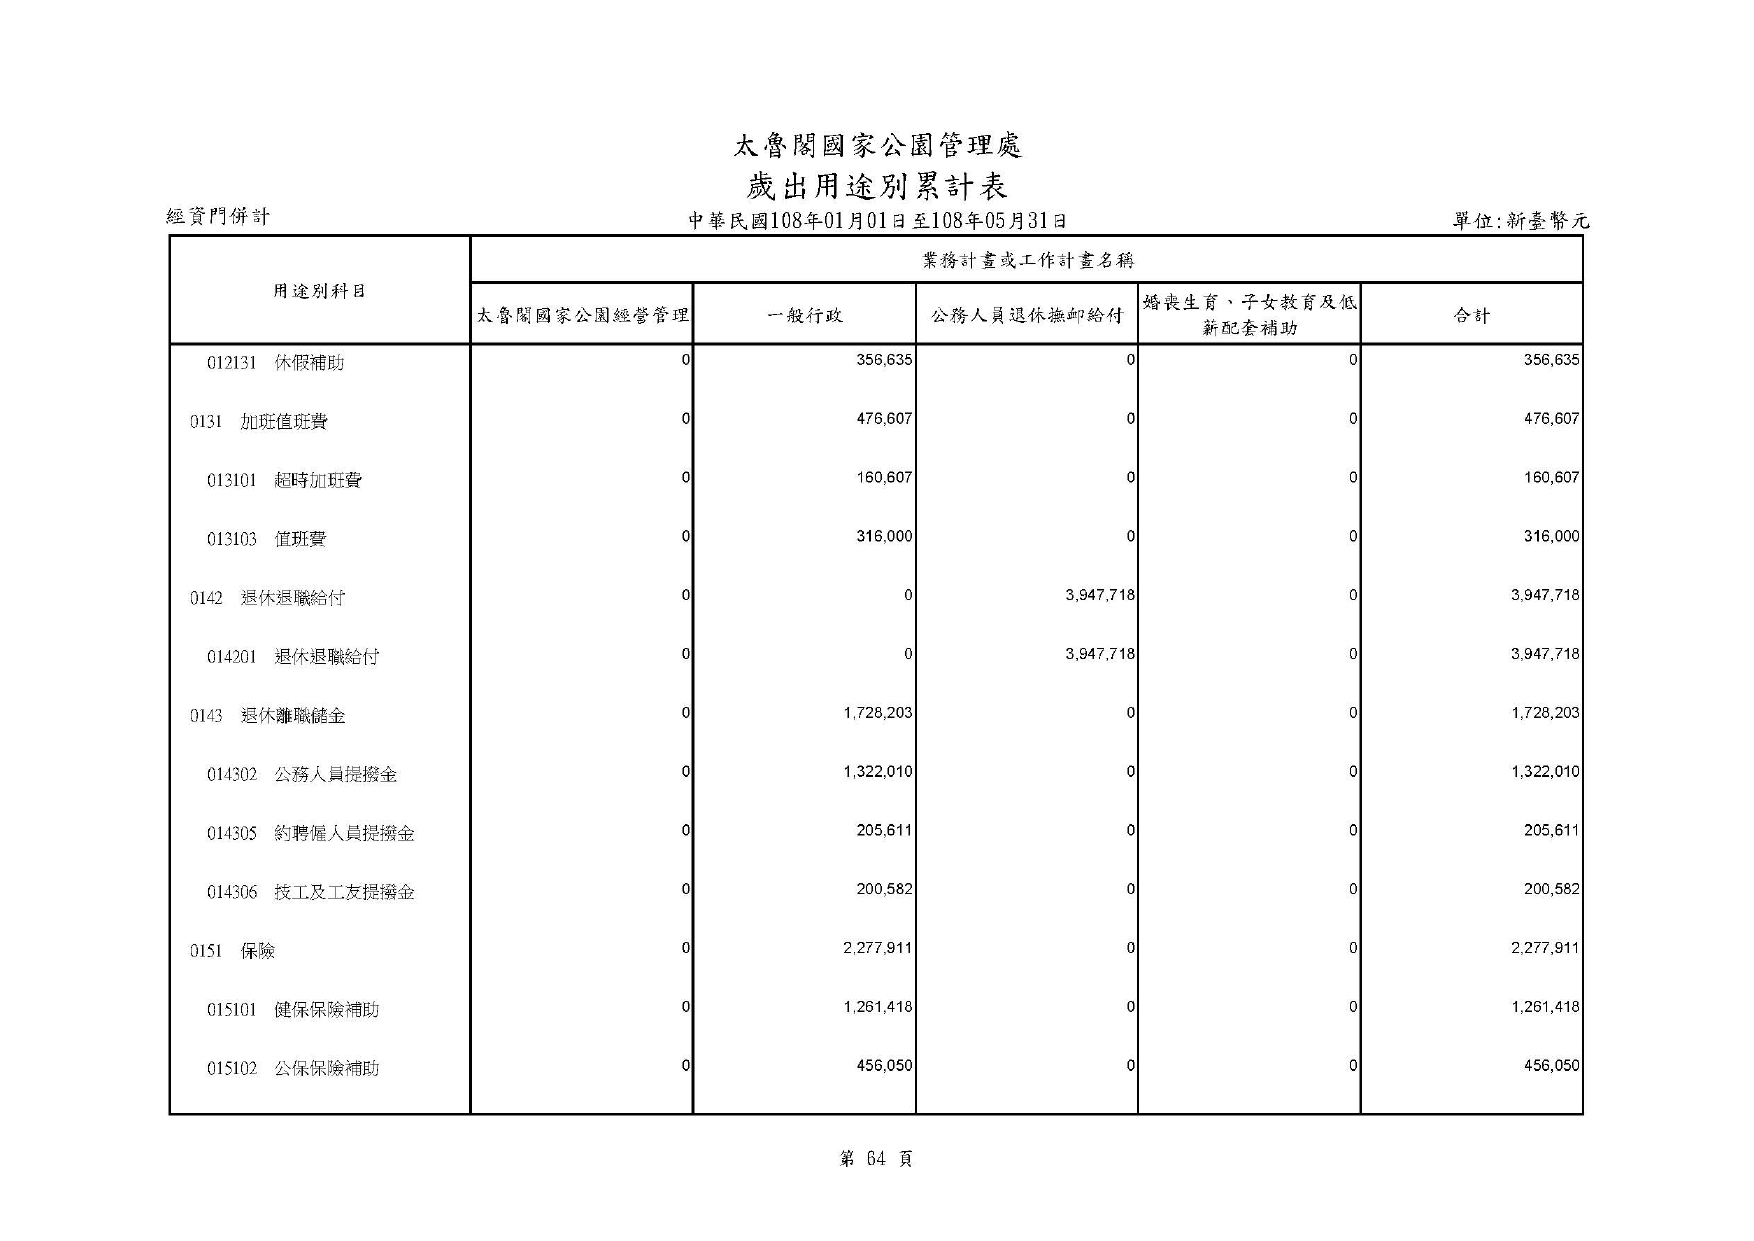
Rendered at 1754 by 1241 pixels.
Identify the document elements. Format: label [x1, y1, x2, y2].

picture [59, 59, 1695, 1216]
